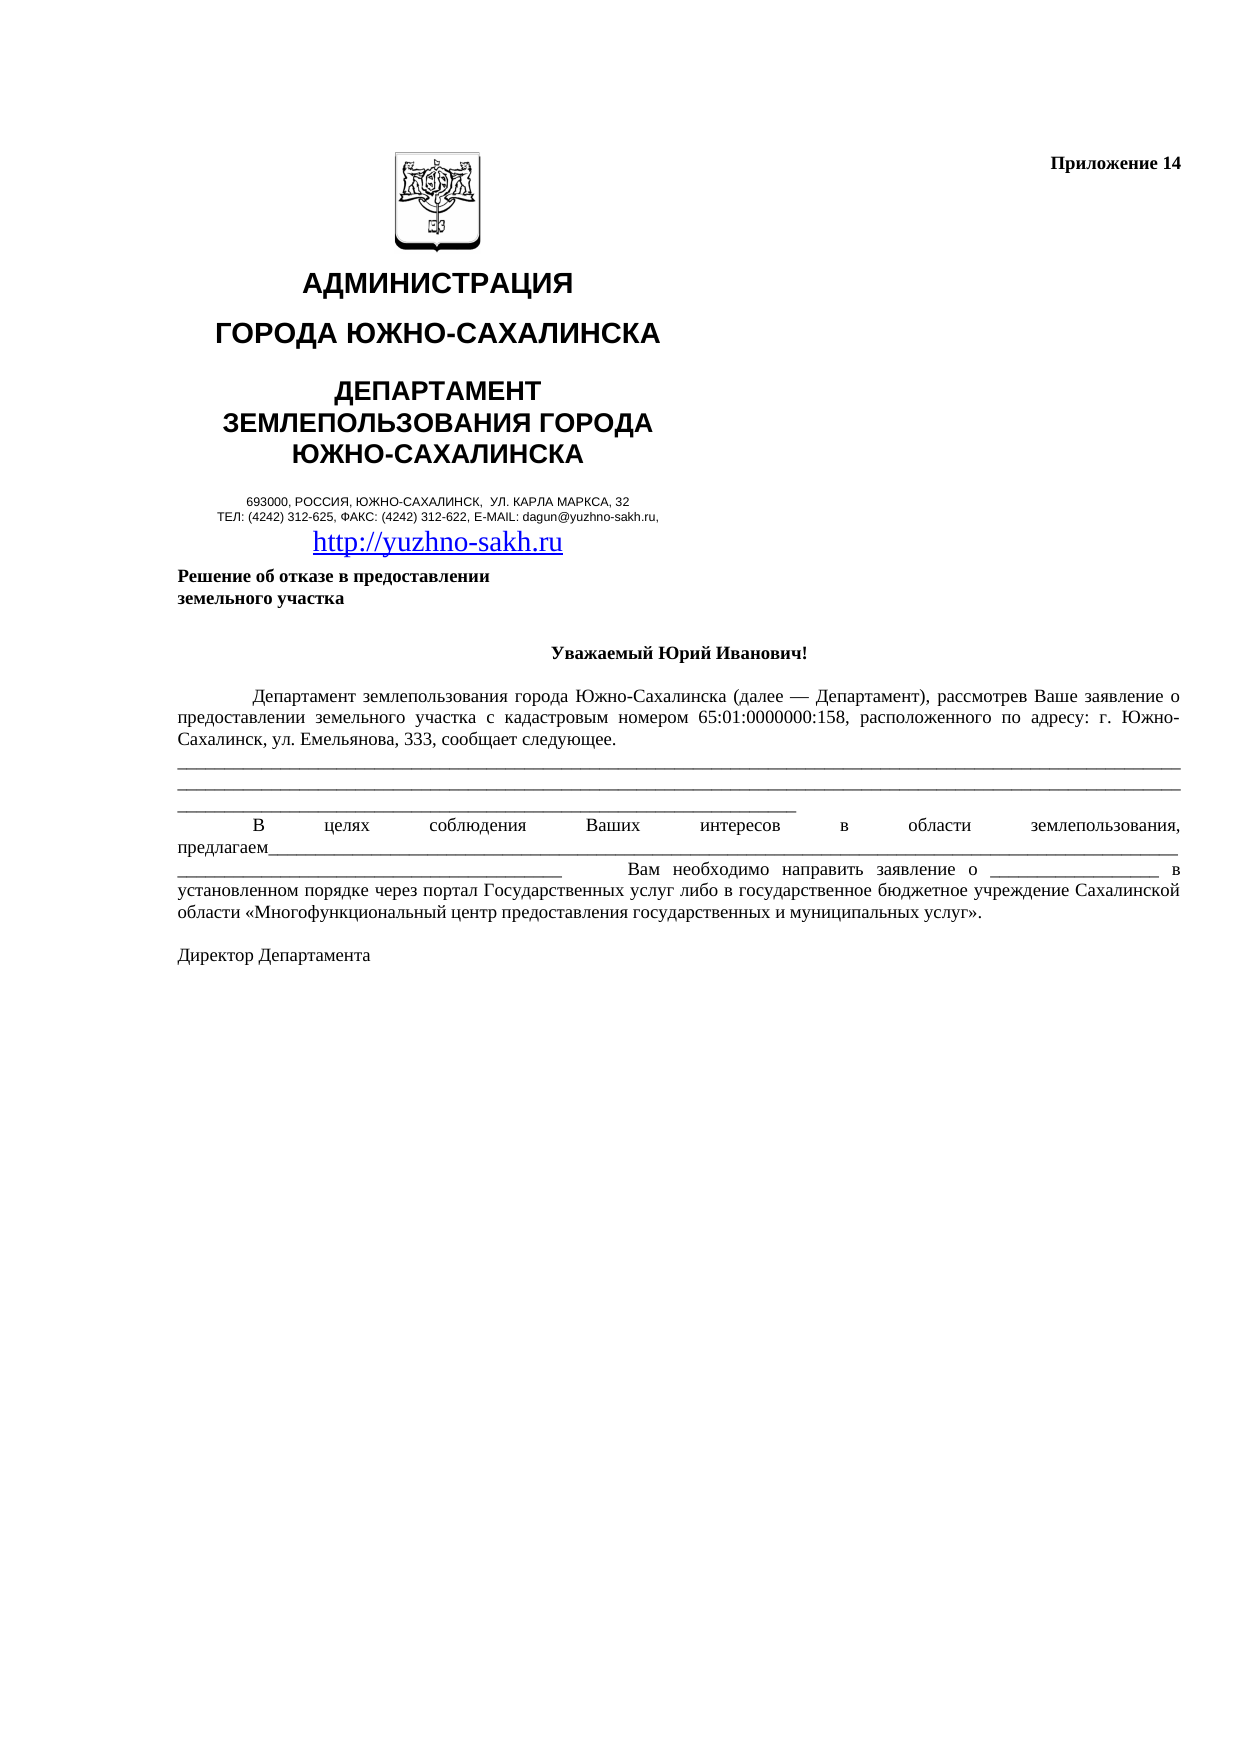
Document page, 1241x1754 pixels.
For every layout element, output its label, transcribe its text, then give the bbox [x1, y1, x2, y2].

picture [394, 152, 481, 254]
text Приложение 14 [675, 152, 1181, 173]
table_header [769, 922, 1174, 965]
table_cell [769, 965, 1174, 987]
text 693000, РОССИЯ, ЮЖНО-САХАЛИНСК, УЛ. КАРЛА МАРКСА, 32 [201, 495, 675, 509]
table_header Директор Департамента [177, 922, 769, 965]
text [177, 152, 201, 173]
text ___________________________________________________________________________________________________________ [177, 749, 1181, 768]
text __________________________________________________________________ [177, 790, 1181, 814]
text ___________________________________________________________________________________________________________ [177, 769, 1181, 789]
table_cell [177, 965, 769, 987]
text В целях соблюдения Ваших интересов в области землепользования, предлагаем__________________________________________________________________________________________________________________________________________ Вам необходимо направить заявление о __________________ в установленном порядке через портал Государственных услуг либо в государственное бюджетное учреждение Сахалинской области «Многофункциональный центр предоставления государственных и муниципальных услуг». [177, 814, 1181, 922]
text города Южно-Сахалинска [201, 316, 675, 350]
text земельного участка [177, 587, 650, 608]
text ТЕЛ: (4242) 312-625, ФАКС: (4242) 312-622, E-MAIL: dagun@yuzhno-sakh.ru, http://yuzhno-sakh.ru [201, 509, 675, 558]
text АДМИНИСТРАЦИЯ [201, 266, 675, 299]
text Решение об отказе в предоставлении [177, 262, 650, 587]
text Департамент землепользования города Южно-Сахалинска (далее — Департамент), рассмотрев Ваше заявление о предоставлении земельного участка с кадастровым номером 65:01:0000000:158, расположенного по адресу: г. Южно-Сахалинск, ул. Емельянова, 333, сообщает следующее. [177, 685, 1181, 749]
text ДЕПАРТАМЕНТ ЗЕМЛЕПОЛЬЗОВАНИЯ ГОРОДА ЮЖНО-САХАЛИНСКА [201, 375, 675, 470]
text Уважаемый Юрий Иванович! [177, 642, 1181, 663]
